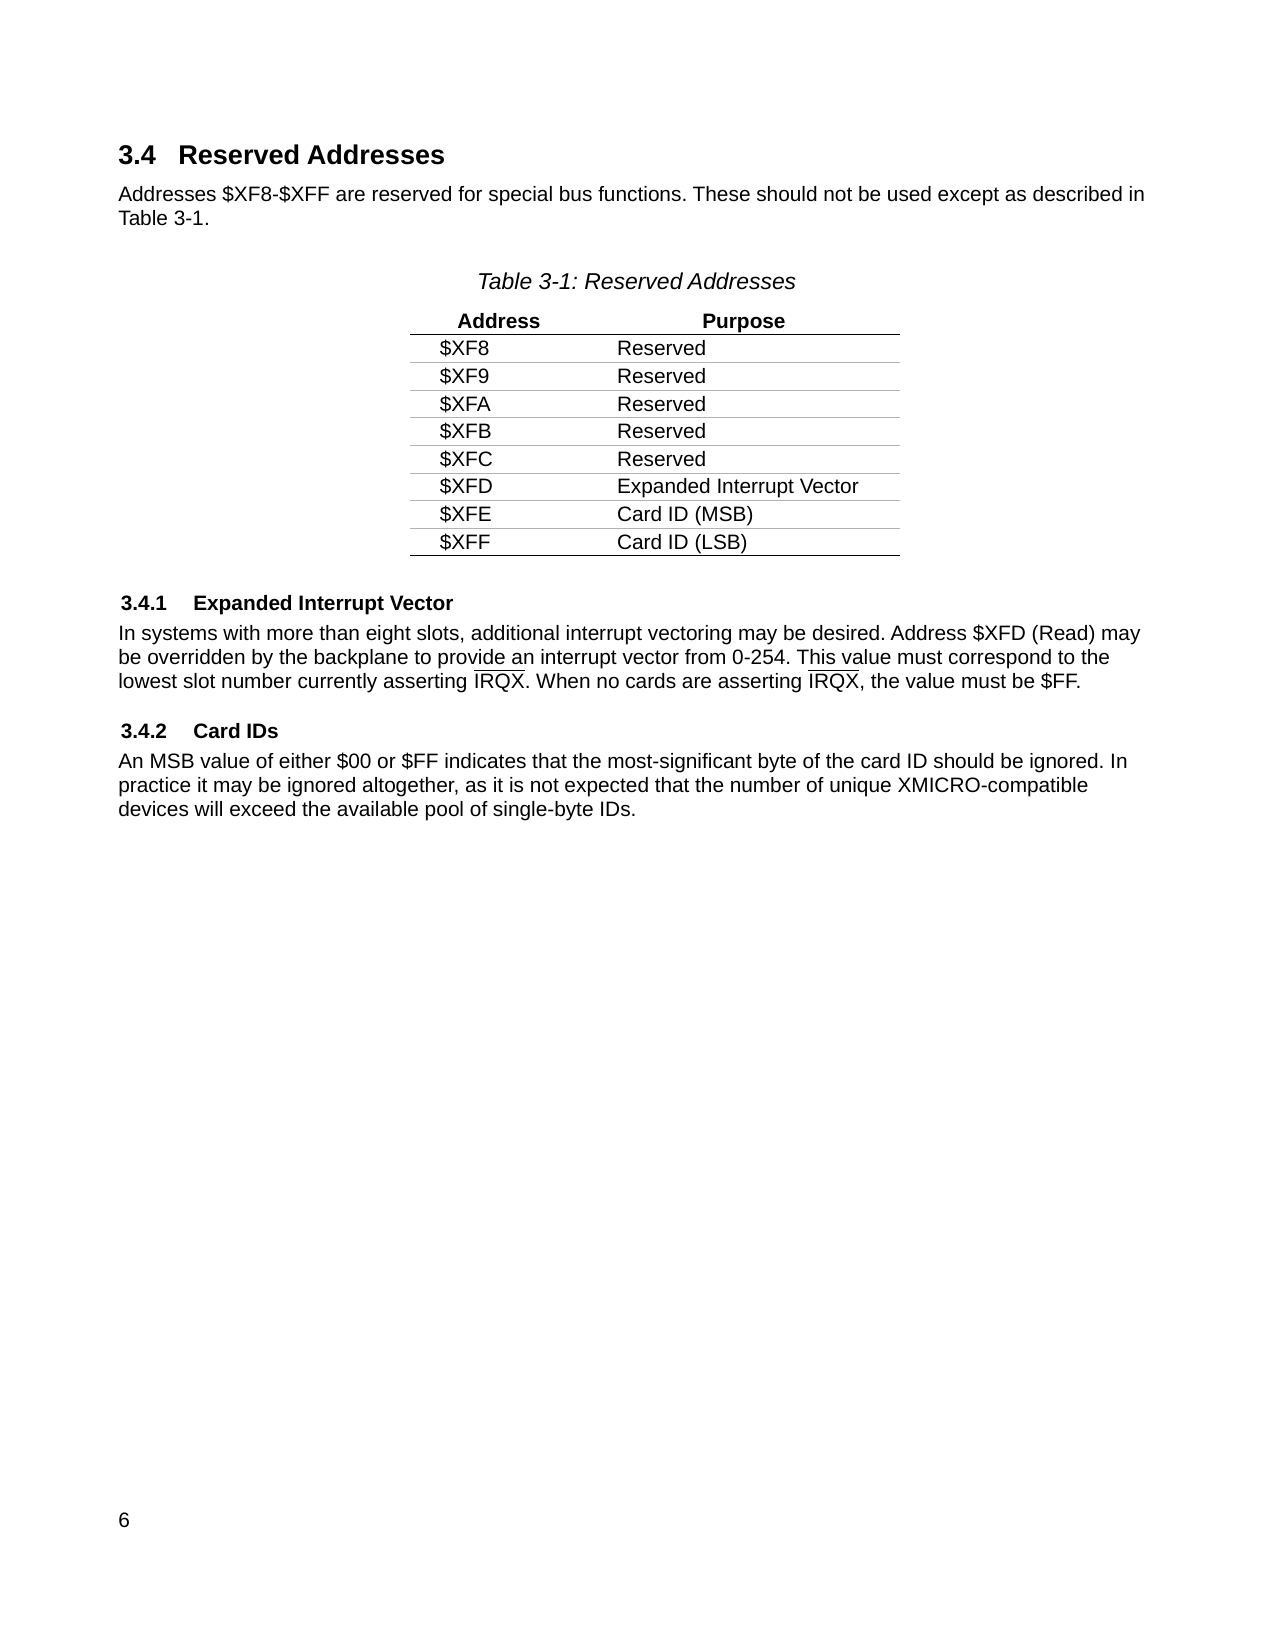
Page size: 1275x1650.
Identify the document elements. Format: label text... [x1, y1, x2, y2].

table_cell Reserved [588, 391, 900, 417]
table_cell Card ID (MSB) [588, 501, 900, 528]
text Addresses $XF8-$XFF are reserved for special bus functions. These should not be used except as described in Table 3-1. [118, 182, 1157, 230]
subtitle Reserved Addresses [118, 139, 1157, 170]
text Table 3-1: Reserved Addresses [118, 268, 1157, 294]
table_cell $XFE [410, 501, 587, 528]
table_cell $XF8 [410, 335, 587, 362]
table_cell $XF9 [410, 363, 587, 389]
table_header Purpose [588, 307, 900, 334]
table_cell Reserved [588, 446, 900, 472]
table_cell $XFF [410, 529, 587, 555]
table_cell $XFC [410, 446, 587, 472]
table_cell $XFD [410, 474, 587, 500]
text In systems with more than eight slots, additional interrupt vectoring may be desired. Address $XFD (Read) may be overridden by the backplane to provide an interrupt vector from 0-254. This value must correspond to the lowest slot number currently asserting IRQX. When no cards are asserting IRQX, the value must be $FF. [118, 621, 1157, 693]
text An MSB value of either $00 or $FF indicates that the most-significant byte of the card ID should be ignored. In practice it may be ignored altogether, as it is not expected that the number of unique XMICRO-compatible devices will exceed the available pool of single-byte IDs. [118, 749, 1157, 821]
table_cell $XFA [410, 391, 587, 417]
table_cell $XFB [410, 418, 587, 445]
table_cell Card ID (LSB) [588, 529, 900, 555]
table_cell Reserved [588, 363, 900, 389]
subtitle Expanded Interrupt Vector [121, 591, 1157, 615]
table_header Address [410, 307, 587, 334]
table_cell Expanded Interrupt Vector [588, 474, 900, 500]
subtitle Card IDs [121, 719, 1157, 743]
table_cell Reserved [588, 335, 900, 362]
table_cell Reserved [588, 418, 900, 445]
